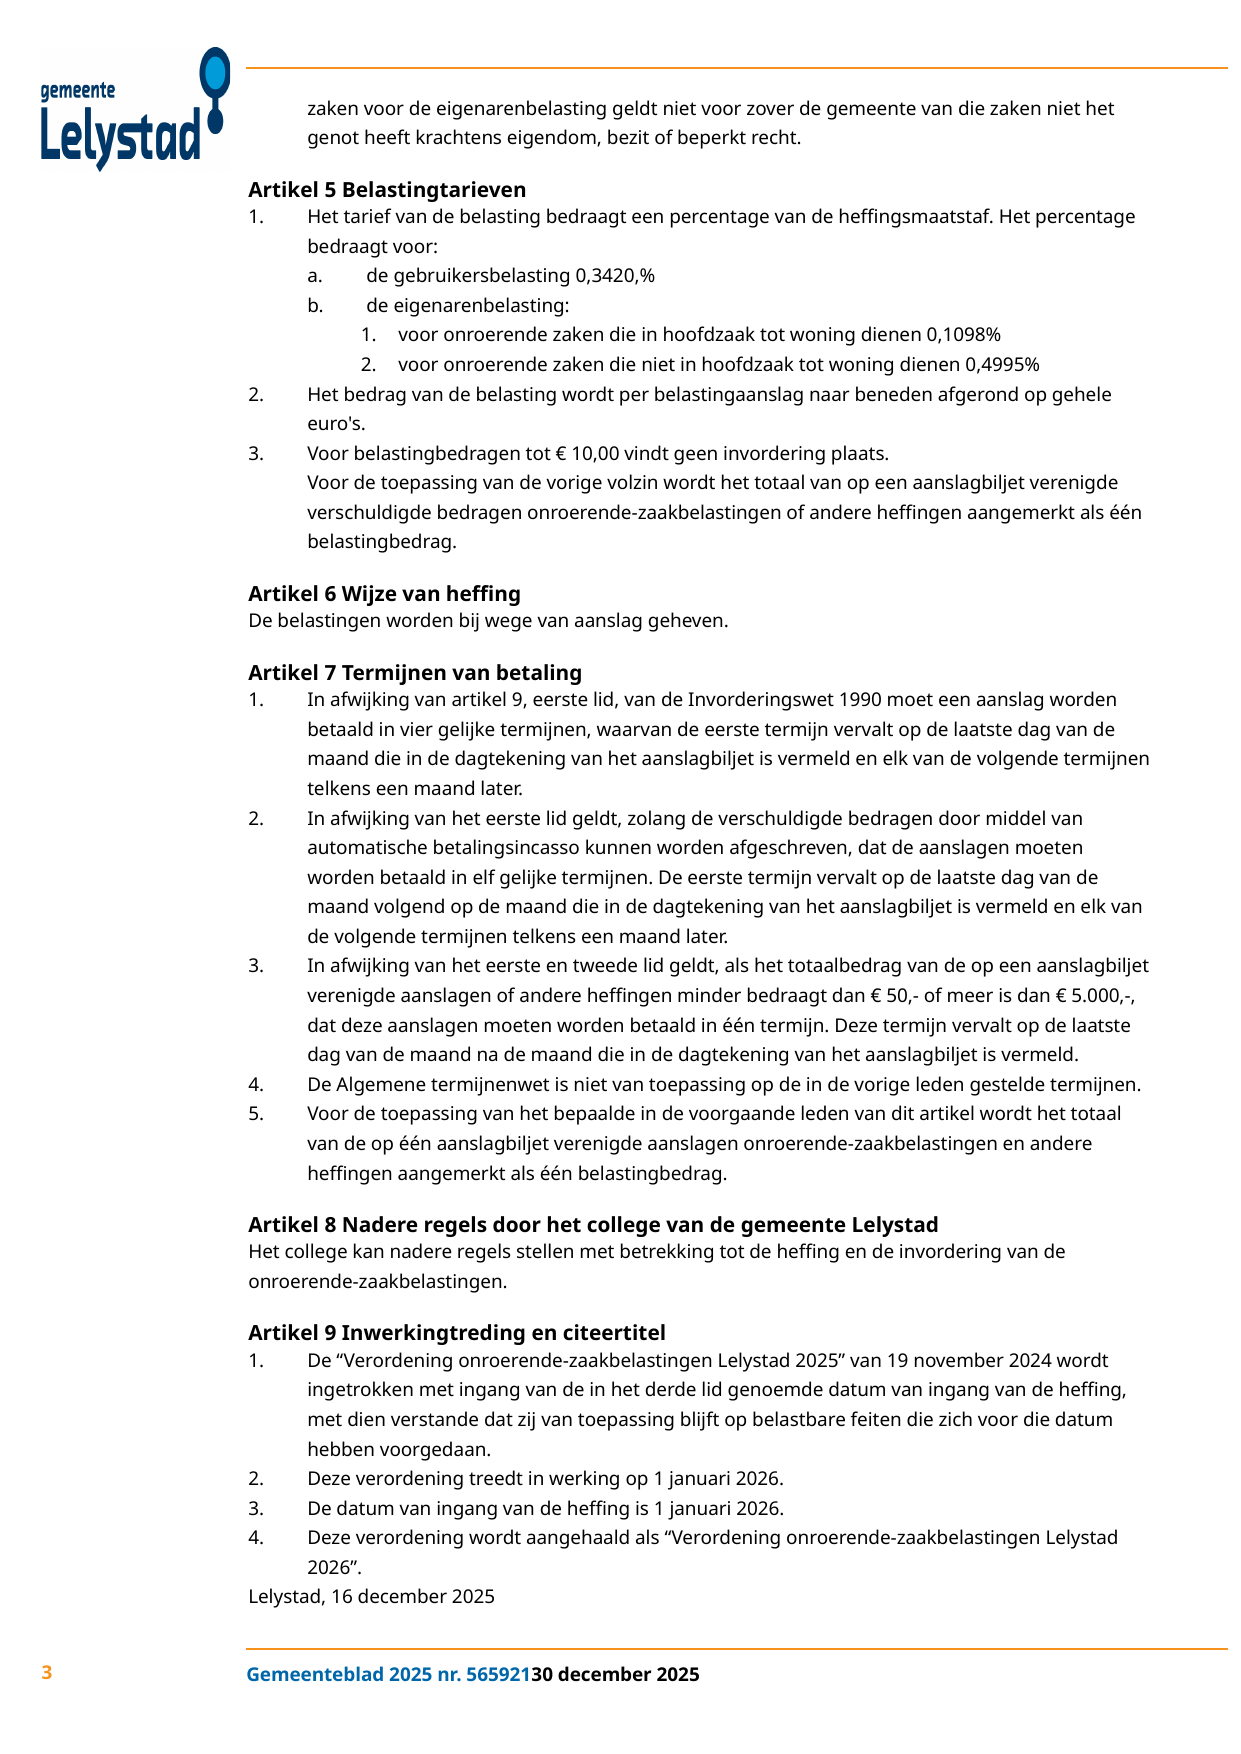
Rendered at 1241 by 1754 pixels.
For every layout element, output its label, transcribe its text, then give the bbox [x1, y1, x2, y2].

list De Algemene termijnenwet is niet van toepassing op de in de vorige leden gestelde termijnen. [248, 1071, 1152, 1097]
text De belastingen worden bij wege van aanslag geheven. [248, 607, 1152, 633]
list De datum van ingang van de heffing is 1 januari 2026. [248, 1495, 1152, 1521]
list Voor belastingbedragen tot € 10,00 vindt geen invordering plaats. [248, 440, 1152, 466]
list voor onroerende zaken die in hoofdzaak tot woning dienen 0,1098% [361, 322, 1152, 347]
list Voor de toepassing van de vorige volzin wordt het totaal van op een aanslagbiljet verenigde verschuldigde bedragen onroerende-zaakbelastingen of andere heffingen aangemerkt als één belastingbedrag. [248, 469, 1152, 554]
text Artikel 5 Belastingtarieven [248, 175, 1152, 203]
text Het college kan nadere regels stellen met betrekking tot de heffing en de invordering van de onroerende-zaakbelastingen. [248, 1238, 1152, 1294]
list In afwijking van artikel 9, eerste lid, van de Invorderingswet 1990 moet een aanslag worden betaald in vier gelijke termijnen, waarvan de eerste termijn vervalt op de laatste dag van de maand die in de dagtekening van het aanslagbiljet is vermeld en elk van de volgende termijnen telkens een maand later. [248, 686, 1152, 801]
list Voor de toepassing van het bepaalde in de voorgaande leden van dit artikel wordt het totaal van de op één aanslagbiljet verenigde aanslagen onroerende-zaakbelastingen en andere heffingen aangemerkt als één belastingbedrag. [248, 1101, 1152, 1185]
list Het bedrag van de belasting wordt per belastingaanslag naar beneden afgerond op gehele euro's. [248, 381, 1152, 436]
list Deze verordening treedt in werking op 1 januari 2026. [248, 1465, 1152, 1491]
list de gebruikersbelasting 0,3420,% [307, 262, 1152, 288]
list Het tarief van de belasting bedraagt een percentage van de heffingsmaatstaf. Het percentage bedraagt voor: [248, 203, 1152, 258]
text Artikel 6 Wijze van heffing [248, 579, 1152, 607]
list voor onroerende zaken die niet in hoofdzaak tot woning dienen 0,4995% [361, 351, 1152, 377]
list Deze verordening wordt aangehaald als “Verordening onroerende-zaakbelastingen Lelystad 2026”. [248, 1524, 1152, 1580]
list In afwijking van het eerste en tweede lid geldt, als het totaalbedrag van de op een aanslagbiljet verenigde aanslagen of andere heffingen minder bedraagt dan € 50,- of meer is dan € 5.000,-, dat deze aanslagen moeten worden betaald in één termijn. Deze termijn vervalt op de laatste dag van de maand na de maand die in de dagtekening van het aanslagbiljet is vermeld. [248, 953, 1152, 1067]
text Artikel 9 Inwerkingtreding en citeertitel [248, 1318, 1152, 1347]
list zaken voor de eigenarenbelasting geldt niet voor zover de gemeente van die zaken niet het genot heeft krachtens eigendom, bezit of beperkt recht. [248, 95, 1152, 150]
list de eigenarenbelasting: [307, 292, 1152, 318]
list De “Verordening onroerende-zaakbelastingen Lelystad 2025” van 19 november 2024 wordt ingetrokken met ingang van de in het derde lid genoemde datum van ingang van de heffing, met dien verstande dat zij van toepassing blijft op belastbare feiten die zich voor die datum hebben voorgedaan. [248, 1347, 1152, 1461]
text Artikel 7 Termijnen van betaling [248, 658, 1152, 686]
text Artikel 8 Nadere regels door het college van de gemeente Lelystad [248, 1210, 1152, 1238]
list In afwijking van het eerste lid geldt, zolang de verschuldigde bedragen door middel van automatische betalingsincasso kunnen worden afgeschreven, dat de aanslagen moeten worden betaald in elf gelijke termijnen. De eerste termijn vervalt op de laatste dag van de maand volgend op de maand die in de dagtekening van het aanslagbiljet is vermeld en elk van de volgende termijnen telkens een maand later. [248, 805, 1152, 949]
text Lelystad, 16 december 2025 [248, 1584, 1152, 1609]
picture [41, 47, 231, 172]
